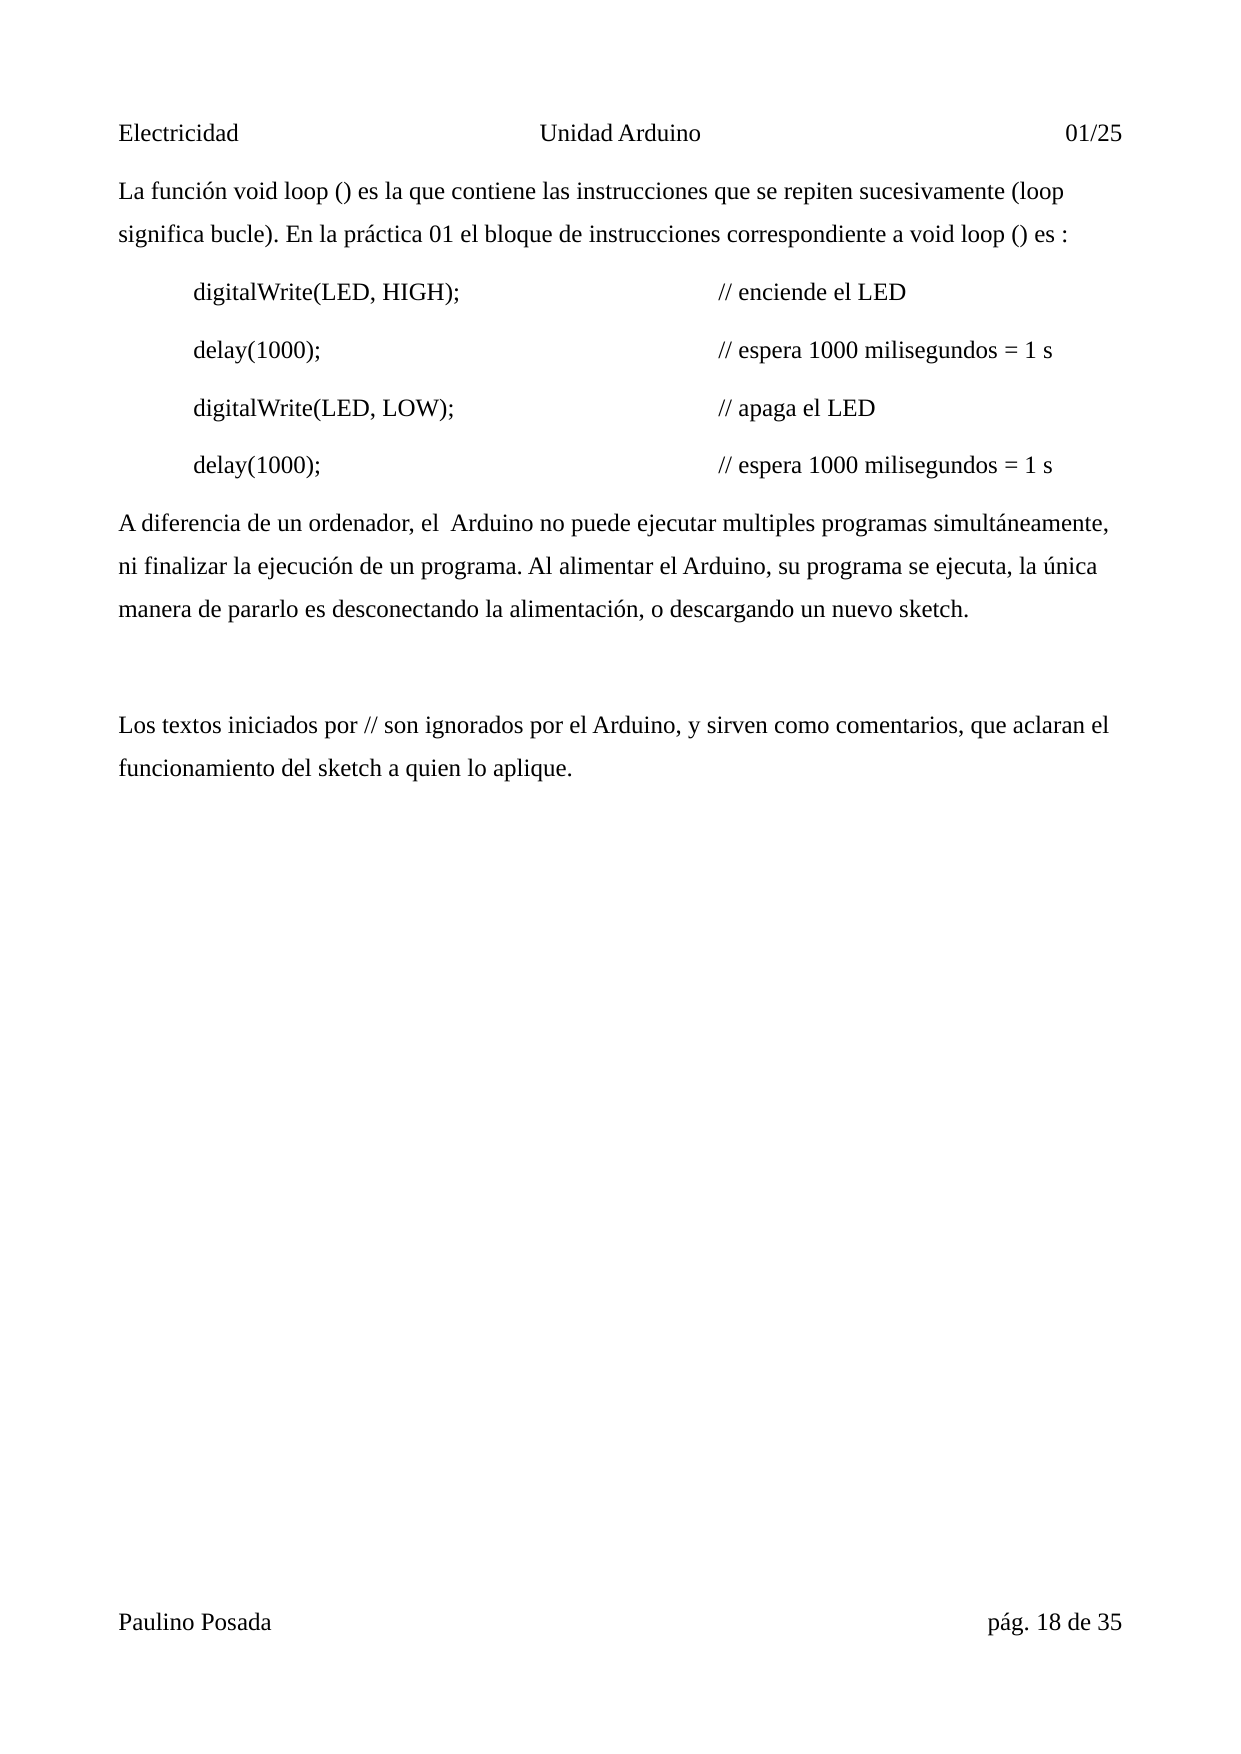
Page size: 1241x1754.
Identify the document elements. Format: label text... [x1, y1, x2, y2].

text digitalWrite(LED, HIGH); // enciende el LED [118, 277, 1122, 306]
text A diferencia de un ordenador, el Arduino no puede ejecutar multiples programas simultáneamente, ni finalizar la ejecución de un programa. Al alimentar el Arduino, su programa se ejecuta, la única manera de pararlo es desconectando la alimentación, o descargando un nuevo sketch. [118, 508, 1122, 623]
text delay(1000); // espera 1000 milisegundos = 1 s [118, 450, 1122, 479]
text Los textos iniciados por // son ignorados por el Arduino, y sirven como comentarios, que aclaran el funcionamiento del sketch a quien lo aplique. [118, 710, 1122, 782]
text delay(1000); // espera 1000 milisegundos = 1 s [118, 335, 1122, 364]
text digitalWrite(LED, LOW); // apaga el LED [118, 393, 1122, 421]
text La función void loop () es la que contiene las instrucciones que se repiten sucesivamente (loop significa bucle). En la práctica 01 el bloque de instrucciones correspondiente a void loop () es : [118, 176, 1122, 248]
